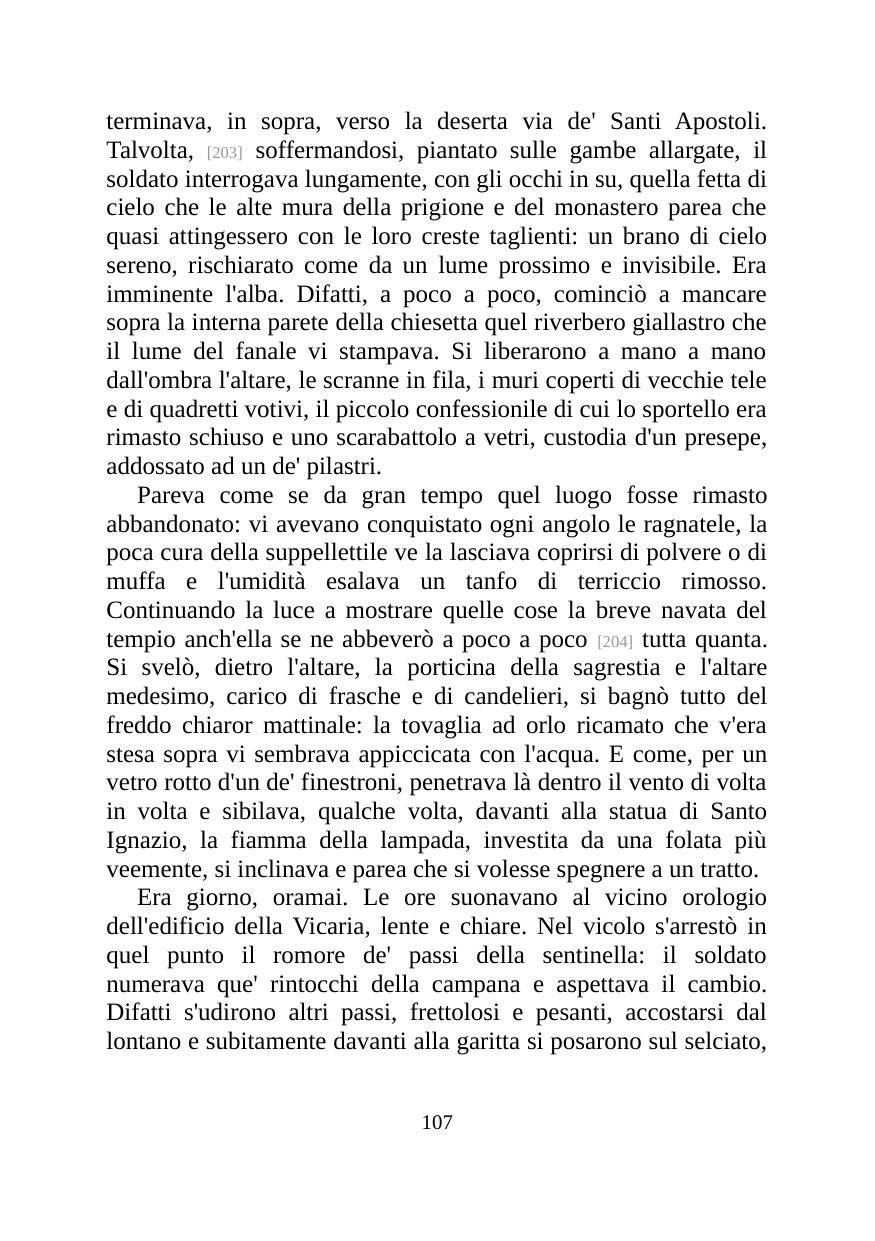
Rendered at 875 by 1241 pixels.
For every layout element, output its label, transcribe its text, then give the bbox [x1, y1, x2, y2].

text Pareva come se da gran tempo quel luogo fosse rimasto abbandonato: vi avevano conquistato ogni angolo le ragnatele, la poca cura della suppellettile ve la lasciava coprirsi di polvere o di muffa e l'umidità esalava un tanfo di terriccio rimosso. Continuando la luce a mostrare quelle cose la breve navata del tempio anch'ella se ne abbeverò a poco a poco [204] tutta quanta. Si svelò, dietro l'altare, la porticina della sagrestia e l'altare medesimo, carico di frasche e di candelieri, si bagnò tutto del freddo chiaror mattinale: la tovaglia ad orlo ricamato che v'era stesa sopra vi sembrava appiccicata con l'acqua. E come, per un vetro rotto d'un de' finestroni, penetrava là dentro il vento di volta in volta e sibilava, qualche volta, davanti alla statua di Santo Ignazio, la fiamma della lampada, investita da una folata più veemente, si inclinava e parea che si volesse spegnere a un tratto. [106, 480, 768, 882]
text Era giorno, oramai. Le ore suonavano al vicino orologio dell'edificio della Vicaria, lente e chiare. Nel vicolo s'arrestò in quel punto il romore de' passi della sentinella: il soldato numerava que' rintocchi della campana e aspettava il cambio. Difatti s'udirono altri passi, frettolosi e pesanti, accostarsi dal lontano e subitamente davanti alla garitta si posarono sul selciato, [106, 882, 768, 1055]
text terminava, in sopra, verso la deserta via de' Santi Apostoli. Talvolta, [203] soffermandosi, piantato sulle gambe allargate, il soldato interrogava lungamente, con gli occhi in su, quella fetta di cielo che le alte mura della prigione e del monastero parea che quasi attingessero con le loro creste taglienti: un brano di cielo sereno, rischiarato come da un lume prossimo e invisibile. Era imminente l'alba. Difatti, a poco a poco, cominciò a mancare sopra la interna parete della chiesetta quel riverbero giallastro che il lume del fanale vi stampava. Si liberarono a mano a mano dall'ombra l'altare, le scranne in fila, i muri coperti di vecchie tele e di quadretti votivi, il piccolo confessionile di cui lo sportello era rimasto schiuso e uno scarabattolo a vetri, custodia d'un presepe, addossato ad un de' pilastri. [106, 106, 768, 480]
